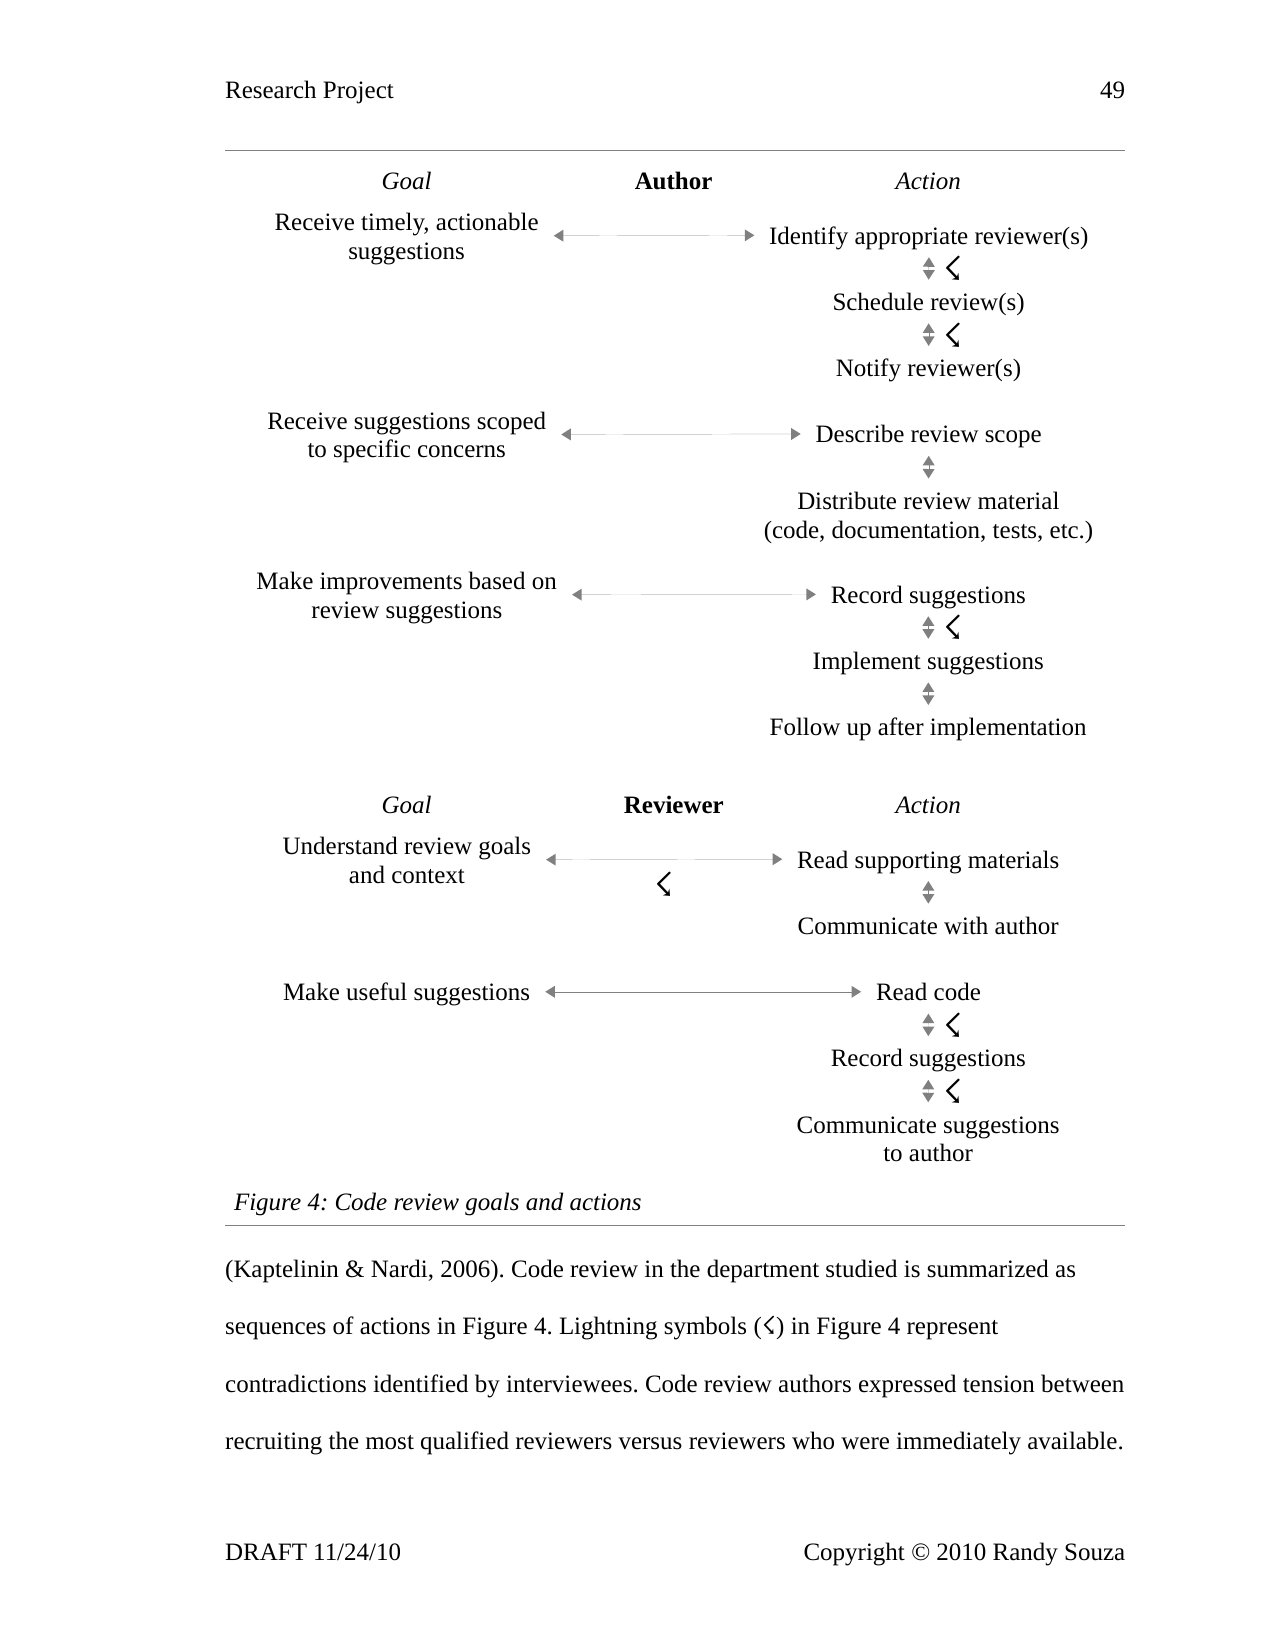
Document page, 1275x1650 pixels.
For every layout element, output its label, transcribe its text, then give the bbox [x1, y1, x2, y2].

text Figure 4: Code review goals and actions [234, 1187, 1116, 1216]
text (Kaptelinin & Nardi, 2006). Code review in the department studied is summarized as sequences of actions in Figure 4. Lightning symbols (☇) in Figure 4 represent contradictions identified by interviewees. Code review authors expressed tension between recruiting the most qualified reviewers versus reviewers who were immediately available. [225, 1226, 1125, 1455]
